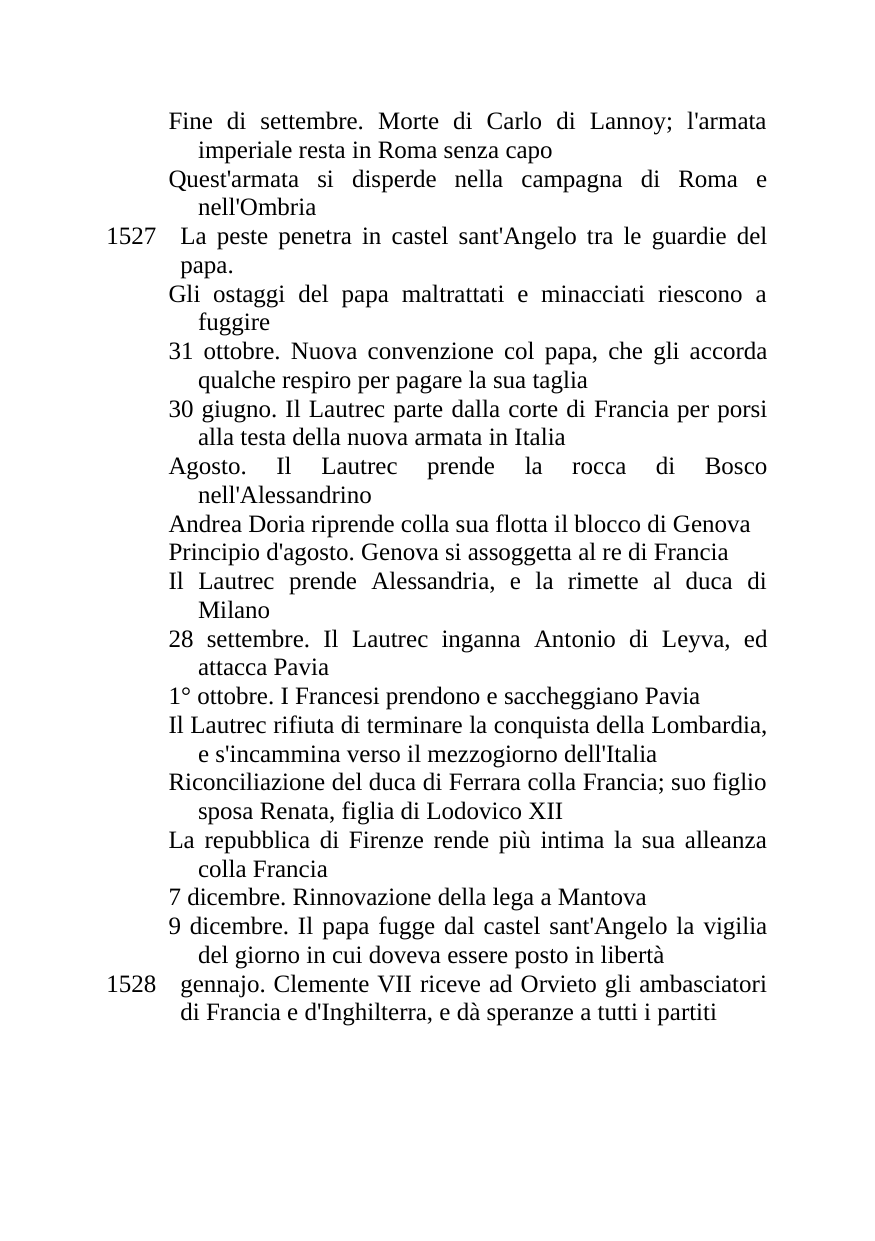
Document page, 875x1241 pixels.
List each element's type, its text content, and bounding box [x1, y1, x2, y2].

text Gli ostaggi del papa maltrattati e minacciati riescono a fuggire [168, 279, 768, 336]
text Principio d'agosto. Genova si assoggetta al re di Francia [168, 537, 768, 566]
text 1527 La peste penetra in castel sant'Angelo tra le guardie del papa. [106, 221, 768, 279]
text Fine di settembre. Morte di Carlo di Lannoy; l'armata imperiale resta in Roma senza capo [168, 106, 768, 164]
text Il Lautrec prende Alessandria, e la rimette al duca di Milano [168, 566, 768, 624]
text Il Lautrec rifiuta di terminare la conquista della Lombardia, e s'incammina verso il mezzogiorno dell'Italia [168, 710, 768, 767]
text 7 dicembre. Rinnovazione della lega a Mantova [168, 882, 768, 911]
text 9 dicembre. Il papa fugge dal castel sant'Angelo la vigilia del giorno in cui doveva essere posto in libertà [168, 911, 768, 969]
text Riconciliazione del duca di Ferrara colla Francia; suo figlio sposa Renata, figlia di Lodovico XII [168, 767, 768, 825]
text La repubblica di Firenze rende più intima la sua alleanza colla Francia [168, 825, 768, 882]
text Agosto. Il Lautrec prende la rocca di Bosco nell'Alessandrino [168, 451, 768, 509]
text 1° ottobre. I Francesi prendono e saccheggiano Pavia [168, 681, 768, 710]
text 30 giugno. Il Lautrec parte dalla corte di Francia per porsi alla testa della nuova armata in Italia [168, 394, 768, 451]
text Quest'armata si disperde nella campagna di Roma e nell'Ombria [168, 164, 768, 221]
text 1528 gennajo. Clemente VII riceve ad Orvieto gli ambasciatori di Francia e d'Inghilterra, e dà speranze a tutti i partiti [106, 969, 768, 1026]
text Andrea Doria riprende colla sua flotta il blocco di Genova [168, 509, 768, 537]
text 31 ottobre. Nuova convenzione col papa, che gli accorda qualche respiro per pagare la sua taglia [168, 336, 768, 394]
text 28 settembre. Il Lautrec inganna Antonio di Leyva, ed attacca Pavia [168, 624, 768, 681]
